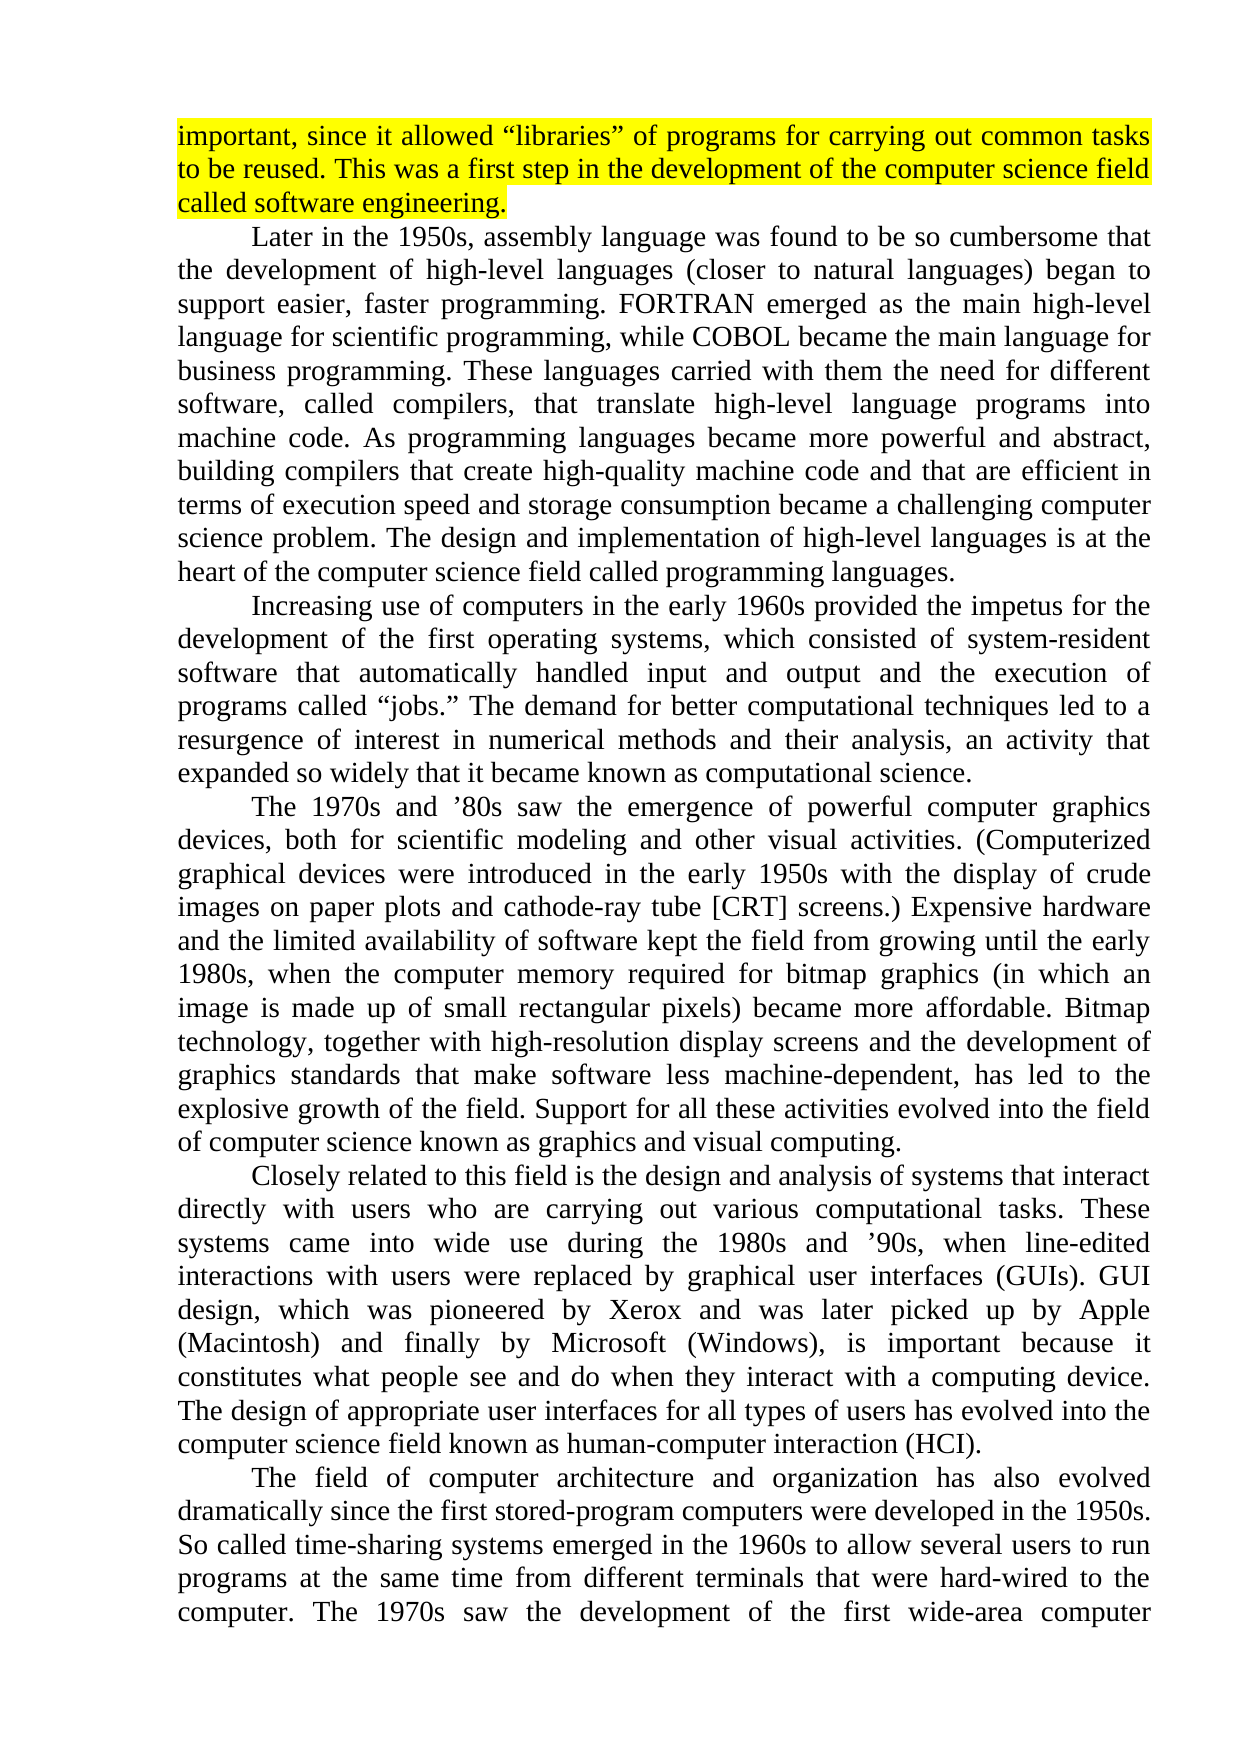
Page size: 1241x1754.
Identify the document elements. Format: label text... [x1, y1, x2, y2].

text important, since it allowed “libraries” of programs for carrying out common tasks to be reused. This was a first step in the development of the computer science field called software engineering. [177, 118, 1152, 219]
text The 1970s and ’80s saw the emergence of powerful computer graphics devices, both for scientific modeling and other visual activities. (Computerized graphical devices were introduced in the early 1950s with the display of crude images on paper plots and cathode-ray tube [CRT] screens.) Expensive hardware and the limited availability of software kept the field from growing until the early 1980s, when the computer memory required for bitmap graphics (in which an image is made up of small rectangular pixels) became more affordable. Bitmap technology, together with high-resolution display screens and the development of graphics standards that make software less machine-dependent, has led to the explosive growth of the field. Support for all these activities evolved into the field of computer science known as graphics and visual computing. [177, 789, 1152, 1158]
text Closely related to this field is the design and analysis of systems that interact directly with users who are carrying out various computational tasks. These systems came into wide use during the 1980s and ’90s, when line-edited interactions with users were replaced by graphical user interfaces (GUIs). GUI design, which was pioneered by Xerox and was later picked up by Apple (Macintosh) and finally by Microsoft (Windows), is important because it constitutes what people see and do when they interact with a computing device. The design of appropriate user interfaces for all types of users has evolved into the computer science field known as human-computer interaction (HCI). [177, 1158, 1152, 1460]
text The field of computer architecture and organization has also evolved dramatically since the first stored-program computers were developed in the 1950s. So called time-sharing systems emerged in the 1960s to allow several users to run programs at the same time from different terminals that were hard-wired to the computer. The 1970s saw the development of the first wide-area computer [177, 1460, 1152, 1627]
text Increasing use of computers in the early 1960s provided the impetus for the development of the first operating systems, which consisted of system-resident software that automatically handled input and output and the execution of programs called “jobs.” The demand for better computational techniques led to a resurgence of interest in numerical methods and their analysis, an activity that expanded so widely that it became known as computational science. [177, 588, 1152, 789]
text Later in the 1950s, assembly language was found to be so cumbersome that the development of high-level languages (closer to natural languages) began to support easier, faster programming. FORTRAN emerged as the main high-level language for scientific programming, while COBOL became the main language for business programming. These languages carried with them the need for different software, called compilers, that translate high-level language programs into machine code. As programming languages became more powerful and abstract, building compilers that create high-quality machine code and that are efficient in terms of execution speed and storage consumption became a challenging computer science problem. The design and implementation of high-level languages is at the heart of the computer science field called programming languages. [177, 219, 1152, 588]
